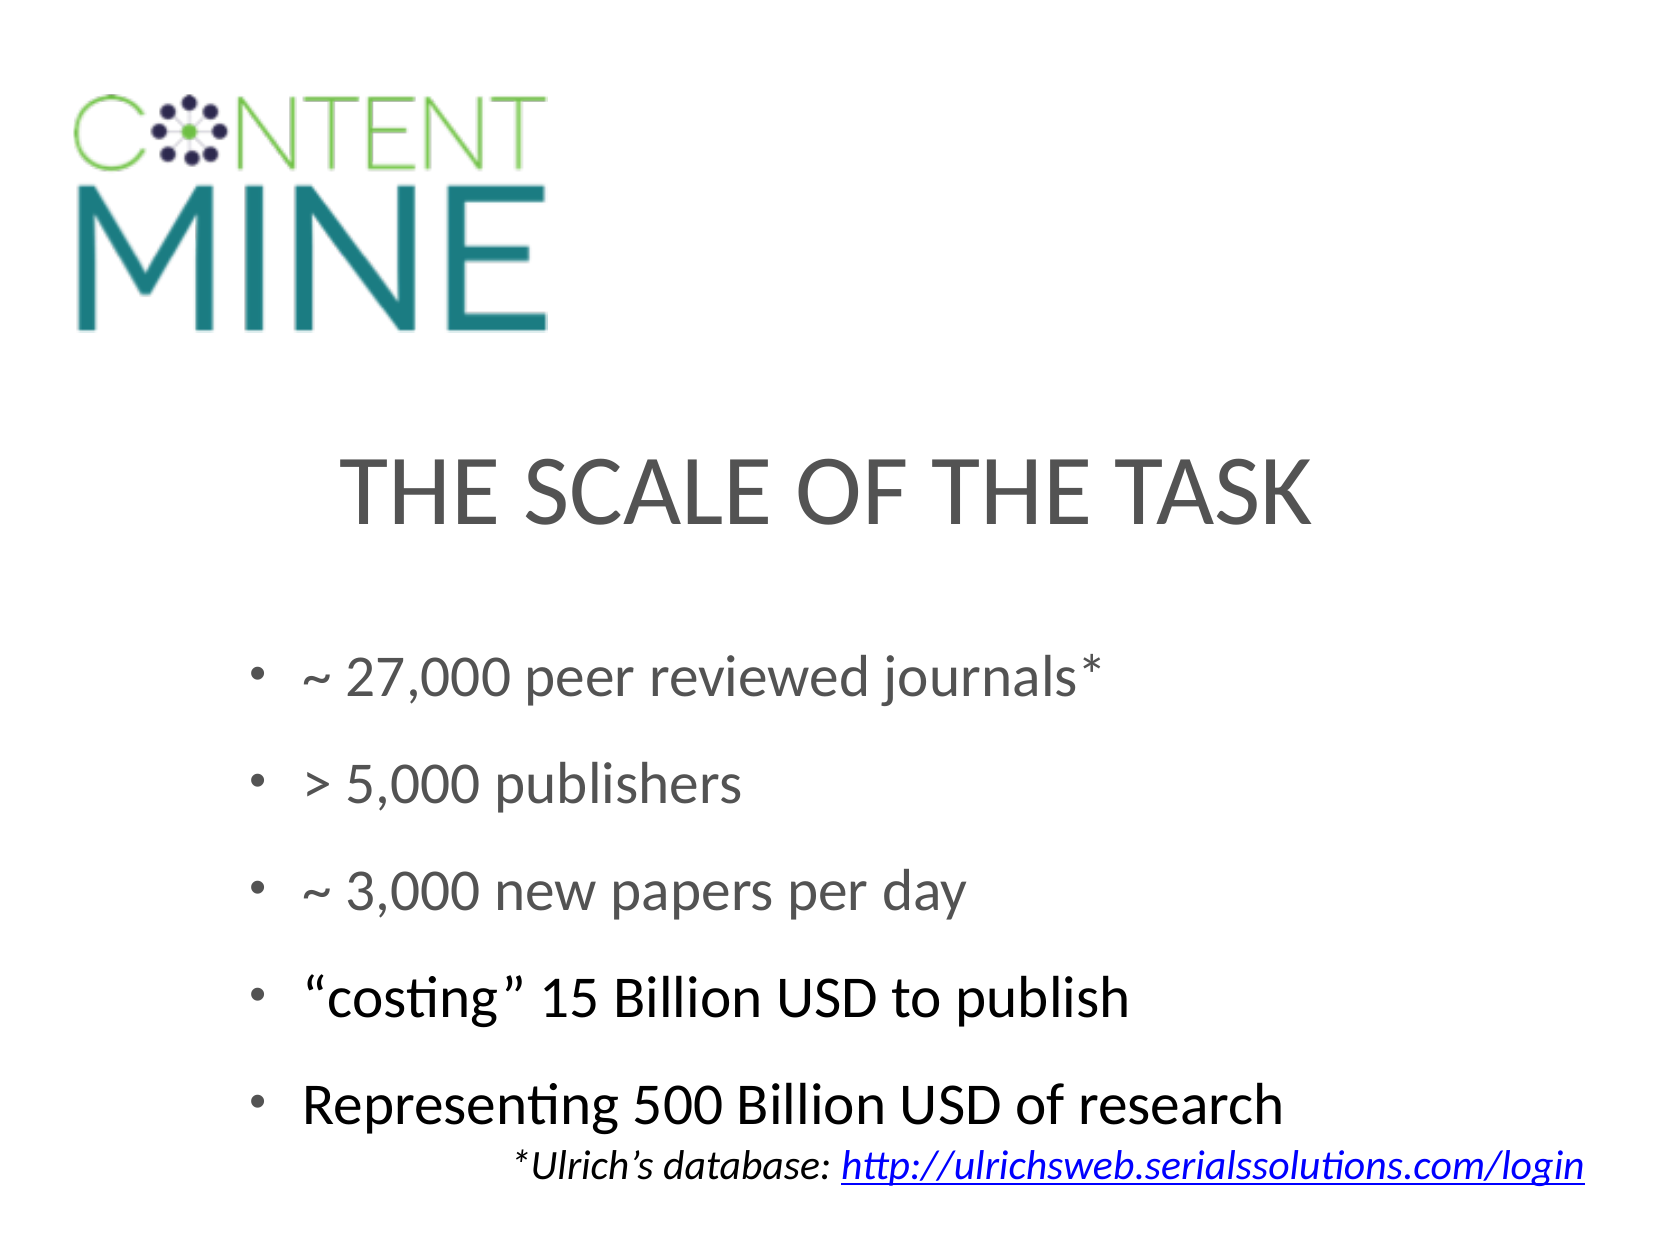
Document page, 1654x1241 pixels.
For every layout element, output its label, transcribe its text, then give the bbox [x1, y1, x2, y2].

picture [73, 93, 548, 333]
text_box *Ulrich’s database: http://ulrichsweb.serialssolutions.com/login [448, 1129, 1647, 1197]
title the scale of the task [208, 410, 1445, 556]
list ~ 27,000 peer reviewed journals* > 5,000 publishers ~ 3,000 new papers per day “costing” 15 Billion USD to publish Representing 500 Billion USD of research [228, 591, 1426, 1157]
